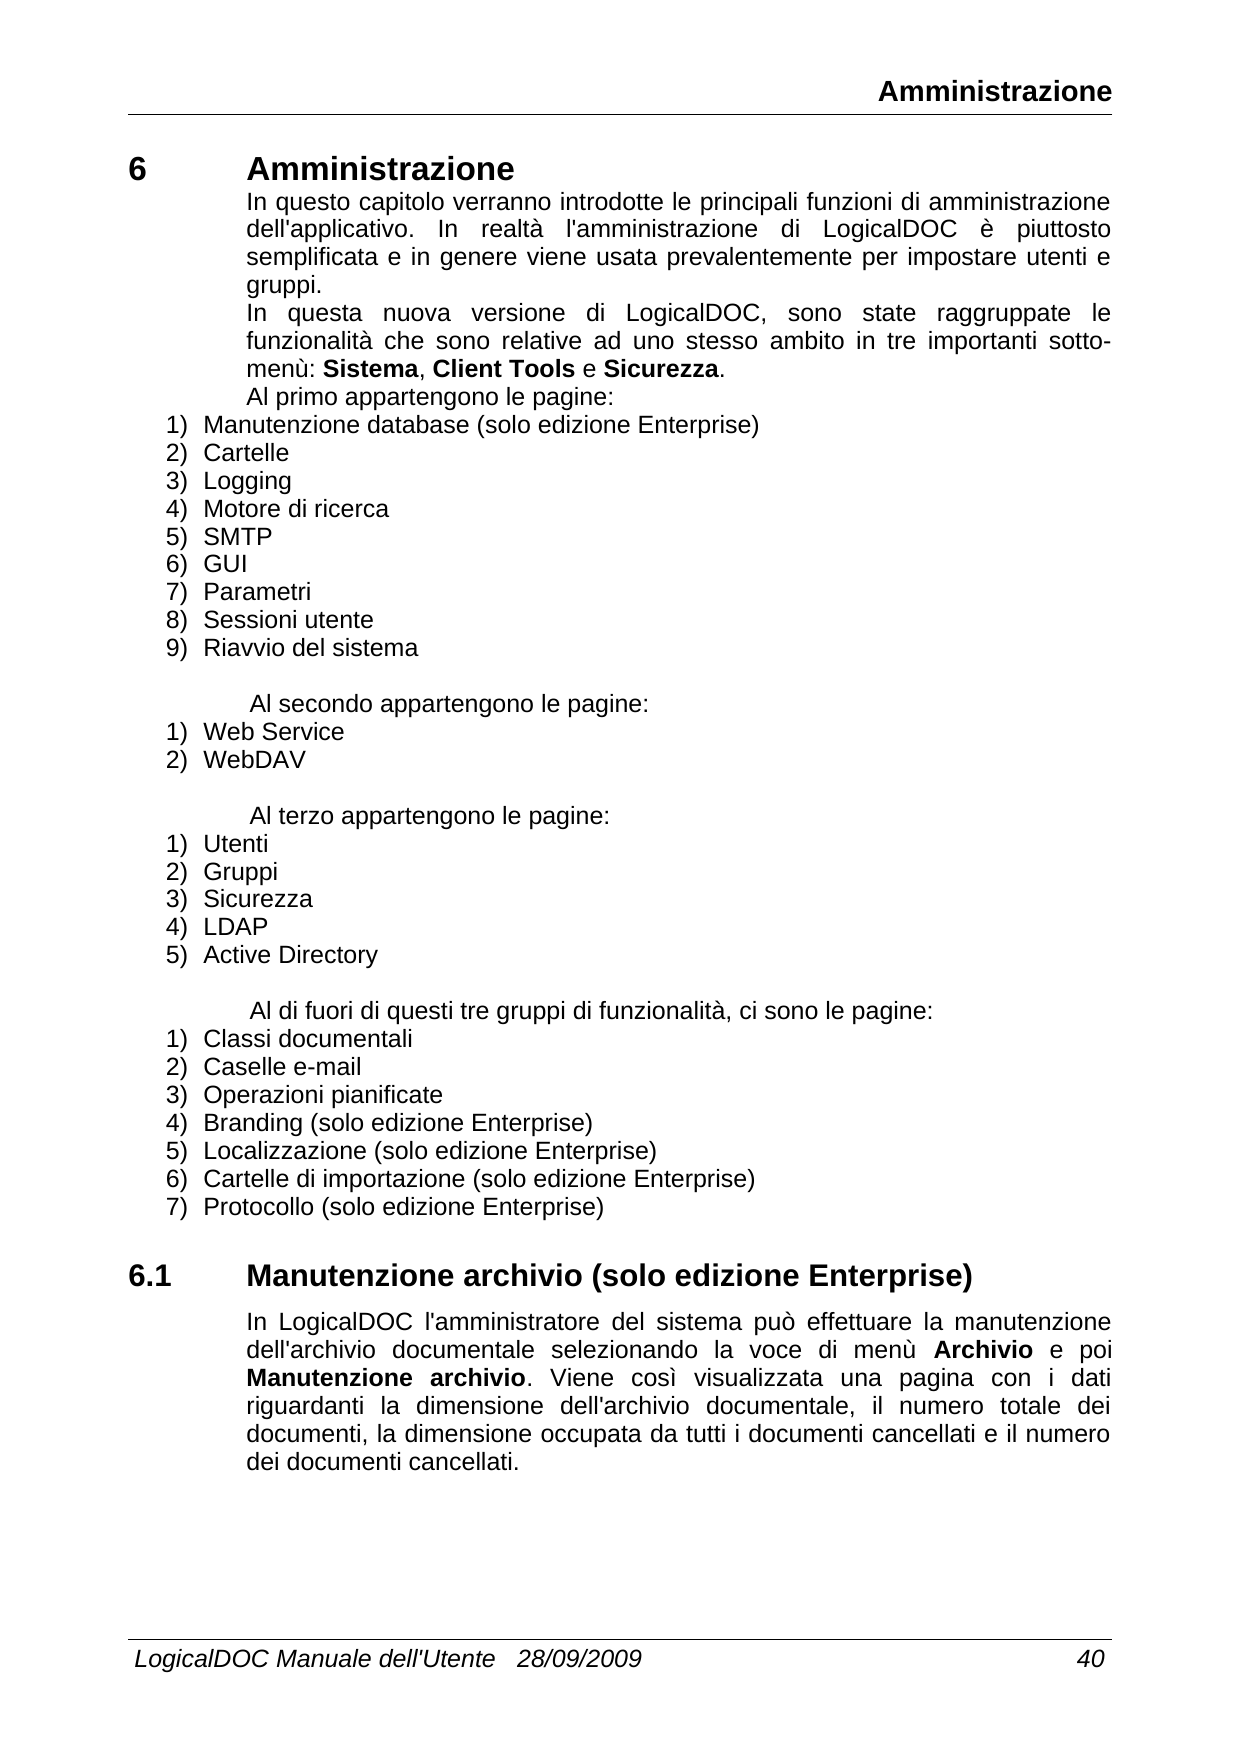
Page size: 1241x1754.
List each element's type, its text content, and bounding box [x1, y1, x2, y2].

list GUI [166, 550, 1112, 578]
list Web Service [166, 718, 1112, 746]
list Protocollo (solo edizione Enterprise) [166, 1192, 1112, 1220]
list WebDAV [166, 746, 1112, 773]
list LDAP [166, 913, 1112, 941]
list Classi documentali [166, 1025, 1112, 1053]
text Al primo appartengono le pagine: [246, 383, 1112, 411]
text In questa nuova versione di LogicalDOC, sono state raggruppate le funzionalità che sono relative ad uno stesso ambito in tre importanti sotto-menù: Sistema, Client Tools e Sicurezza. [246, 299, 1112, 383]
list Localizzazione (solo edizione Enterprise) [166, 1136, 1112, 1164]
text Al terzo appartengono le pagine: [128, 801, 1112, 829]
list Cartelle [166, 438, 1112, 466]
list Gruppi [166, 857, 1112, 885]
subtitle Amministrazione [128, 150, 1112, 187]
list Utenti [166, 829, 1112, 857]
list Active Directory [166, 941, 1112, 969]
list Branding (solo edizione Enterprise) [166, 1108, 1112, 1136]
list Manutenzione database (solo edizione Enterprise) [166, 411, 1112, 438]
list SMTP [166, 522, 1112, 550]
list Sicurezza [166, 885, 1112, 913]
list Operazioni pianificate [166, 1081, 1112, 1108]
list Riavvio del sistema [166, 634, 1112, 662]
text In LogicalDOC l'amministratore del sistema può effettuare la manutenzione dell'archivio documentale selezionando la voce di menù Archivio e poi Manutenzione archivio. Viene così visualizzata una pagina con i dati riguardanti la dimensione dell'archivio documentale, il numero totale dei documenti, la dimensione occupata da tutti i documenti cancellati e il numero dei documenti cancellati. [246, 1308, 1112, 1475]
text Al secondo appartengono le pagine: [128, 690, 1112, 718]
list Logging [166, 466, 1112, 494]
list Cartelle di importazione (solo edizione Enterprise) [166, 1164, 1112, 1192]
subtitle Manutenzione archivio (solo edizione Enterprise) [128, 1258, 1112, 1293]
list Motore di ricerca [166, 494, 1112, 522]
list Caselle e-mail [166, 1053, 1112, 1081]
text In questo capitolo verranno introdotte le principali funzioni di amministrazione dell'applicativo. In realtà l'amministrazione di LogicalDOC è piuttosto semplificata e in genere viene usata prevalentemente per impostare utenti e gruppi. [246, 187, 1112, 299]
list Sessioni utente [166, 606, 1112, 634]
list Parametri [166, 578, 1112, 606]
text Al di fuori di questi tre gruppi di funzionalità, ci sono le pagine: [128, 997, 1112, 1025]
